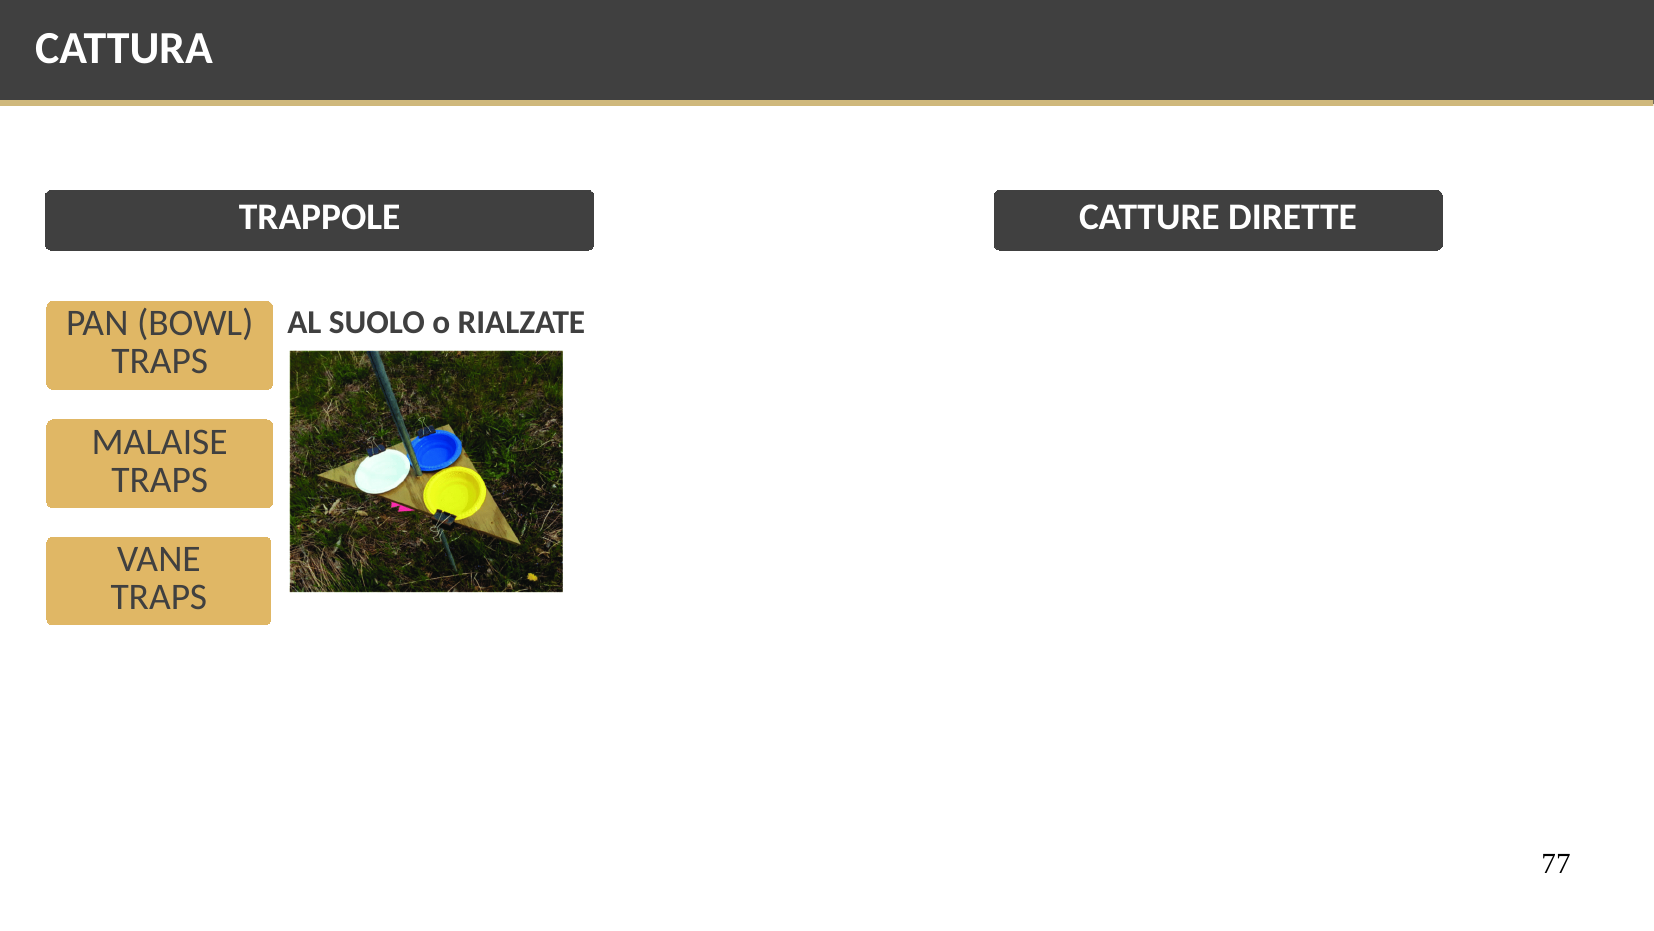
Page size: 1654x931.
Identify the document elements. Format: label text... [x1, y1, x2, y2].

text_box MALAISE TRAPS [46, 419, 272, 508]
text_box VANE TRAPS [46, 537, 271, 625]
text_box PAN (BOWL) TRAPS [46, 301, 272, 390]
text_box CATTURE DIRETTE [994, 190, 1443, 251]
picture [289, 350, 563, 593]
text_box TRAPPOLE [45, 190, 594, 251]
text_box CATTURA [0, 0, 1654, 100]
text_box AL SUOLO o RIALZATE [272, 301, 1080, 624]
